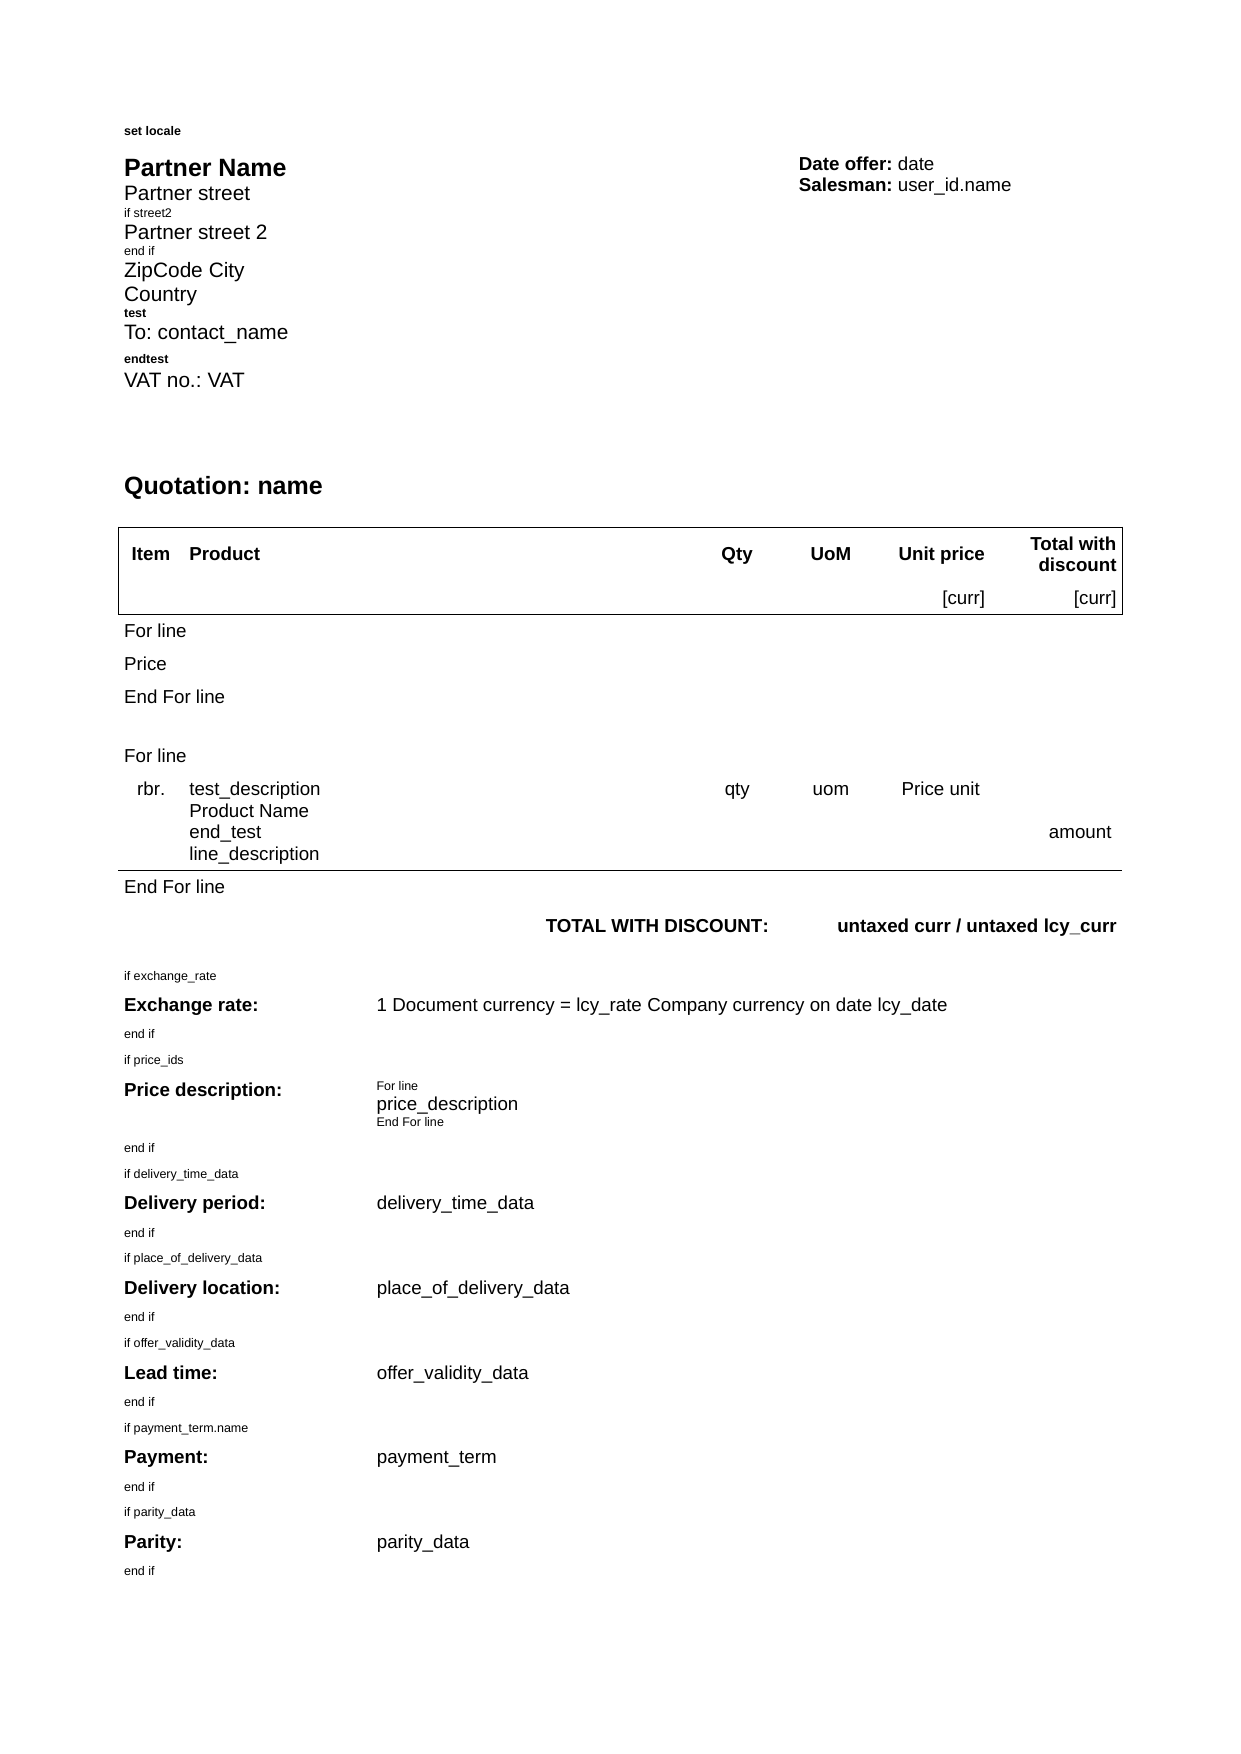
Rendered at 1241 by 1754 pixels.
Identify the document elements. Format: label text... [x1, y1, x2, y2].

table_cell uom [784, 773, 878, 870]
table_header if exchange_rate [118, 963, 1122, 988]
table_cell For line price_description End For line [371, 1073, 1122, 1135]
table_cell [184, 581, 690, 614]
table_cell end if [118, 1220, 1122, 1245]
table_header Quotation: name [118, 465, 1122, 505]
table_cell End For line [118, 681, 1122, 713]
table_cell Price [118, 648, 1122, 681]
table_cell place_of_delivery_data [371, 1271, 1122, 1304]
table_header Product [184, 528, 690, 581]
table_cell [784, 581, 878, 614]
table_cell Delivery location: [118, 1271, 371, 1304]
table_cell end if [118, 1021, 1122, 1047]
table_cell untaxed curr / untaxed lcy_curr [774, 903, 1122, 948]
table_cell Parity: [118, 1525, 371, 1558]
table_cell end if [118, 1389, 1122, 1415]
table_header UoM [784, 528, 878, 581]
table_cell amount [990, 773, 1122, 870]
table_cell For line [118, 739, 1122, 772]
table_header if delivery_time_data [118, 1161, 1122, 1186]
table_cell end if [118, 1304, 1122, 1330]
table_header Total with discount [990, 528, 1122, 581]
table_cell if price_ids [118, 1047, 1122, 1073]
table_cell qty [690, 773, 783, 870]
table_cell Lead time: [118, 1356, 371, 1389]
table_cell end if [118, 1558, 1122, 1584]
table_cell Price unit [878, 773, 990, 870]
table_cell [curr] [878, 581, 990, 614]
table_cell Partner Name Partner street if street2 Partner street 2 end if ZipCode City Country test To: contact_name endtest VAT no.: VAT [118, 147, 793, 398]
table_header Qty [690, 528, 783, 581]
table_cell end if [118, 1474, 1122, 1499]
table_cell Price description: [118, 1073, 371, 1135]
table_cell [690, 581, 783, 614]
table_cell [curr] [990, 581, 1122, 614]
table_cell Payment: [118, 1441, 371, 1473]
table_cell [118, 714, 1122, 739]
table_cell offer_validity_data [371, 1356, 1122, 1389]
table_cell Exchange rate: [118, 988, 371, 1021]
table_cell if parity_data [118, 1499, 1122, 1525]
table_cell end if [118, 1135, 1122, 1161]
table_cell TOTAL WITH DISCOUNT: [118, 903, 774, 948]
table_cell For line [118, 615, 1122, 647]
table_cell End For line [118, 871, 1122, 903]
table_cell Date offer: date Salesman: user_id.name [793, 147, 1122, 398]
table_header Item [119, 528, 183, 581]
table_cell test_description Product Name end_test line_description [184, 773, 690, 870]
table_cell parity_data [371, 1525, 1122, 1558]
table_cell [119, 581, 183, 614]
table_cell Delivery period: [118, 1186, 371, 1219]
table_header if offer_validity_data [118, 1330, 1122, 1356]
table_cell if place_of_delivery_data [118, 1245, 1122, 1271]
table_cell if payment_term.name [118, 1415, 1122, 1441]
table_cell delivery_time_data [371, 1186, 1122, 1219]
table_header Unit price [878, 528, 990, 581]
table_cell payment_term [371, 1441, 1122, 1473]
table_cell 1 Document currency = lcy_rate Company currency on date lcy_date [371, 988, 1122, 1021]
table_cell rbr. [118, 773, 183, 870]
table_header set locale [118, 118, 1122, 147]
